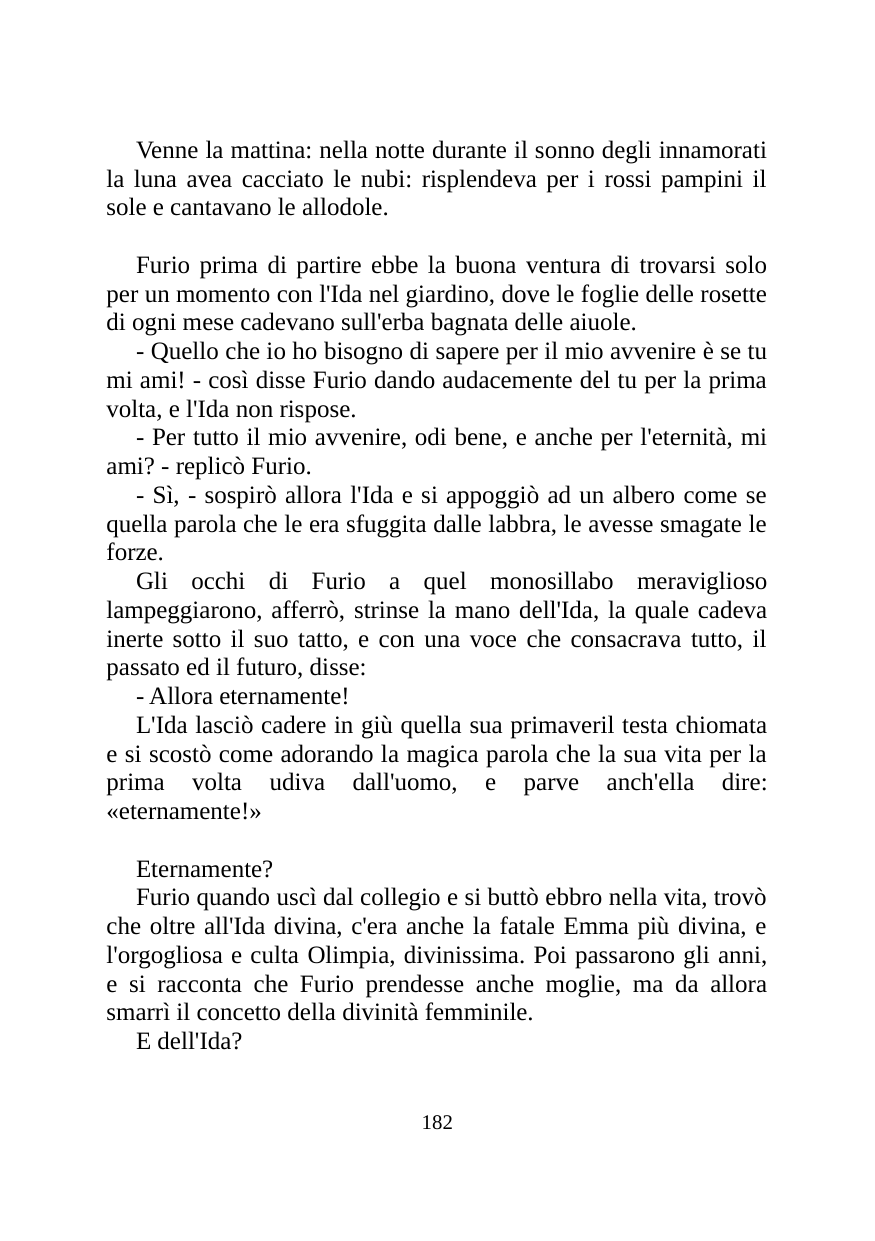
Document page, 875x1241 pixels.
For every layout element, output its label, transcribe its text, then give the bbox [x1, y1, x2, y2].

text - Per tutto il mio avvenire, odi bene, e anche per l'eternità, mi ami? - replicò Furio. [106, 422, 768, 480]
text Eternamente? [106, 854, 768, 882]
text E dell'Ida? [106, 1026, 768, 1055]
text - Quello che io ho bisogno di sapere per il mio avvenire è se tu mi ami! - così disse Furio dando audacemente del tu per la prima volta, e l'Ida non rispose. [106, 336, 768, 422]
text - Sì, - sospirò allora l'Ida e si appoggiò ad un albero come se quella parola che le era sfuggita dalle labbra, le avesse smagate le forze. [106, 480, 768, 566]
text Venne la mattina: nella notte durante il sonno degli innamorati la luna avea cacciato le nubi: risplendeva per i rossi pampini il sole e cantavano le allodole. [106, 135, 768, 221]
text Furio quando uscì dal collegio e si buttò ebbro nella vita, trovò che oltre all'Ida divina, c'era anche la fatale Emma più divina, e l'orgogliosa e culta Olimpia, divinissima. Poi passarono gli anni, e si racconta che Furio prendesse anche moglie, ma da allora smarrì il concetto della divinità femminile. [106, 882, 768, 1026]
text - Allora eternamente! [106, 681, 768, 710]
text Furio prima di partire ebbe la buona ventura di trovarsi solo per un momento con l'Ida nel giardino, dove le foglie delle rosette di ogni mese cadevano sull'erba bagnata delle aiuole. [106, 250, 768, 336]
text L'Ida lasciò cadere in giù quella sua primaveril testa chiomata e si scostò come adorando la magica parola che la sua vita per la prima volta udiva dall'uomo, e parve anch'ella dire: «eternamente!» [106, 710, 768, 825]
text Gli occhi di Furio a quel monosillabo meraviglioso lampeggiarono, afferrò, strinse la mano dell'Ida, la quale cadeva inerte sotto il suo tatto, e con una voce che consacrava tutto, il passato ed il futuro, disse: [106, 566, 768, 681]
